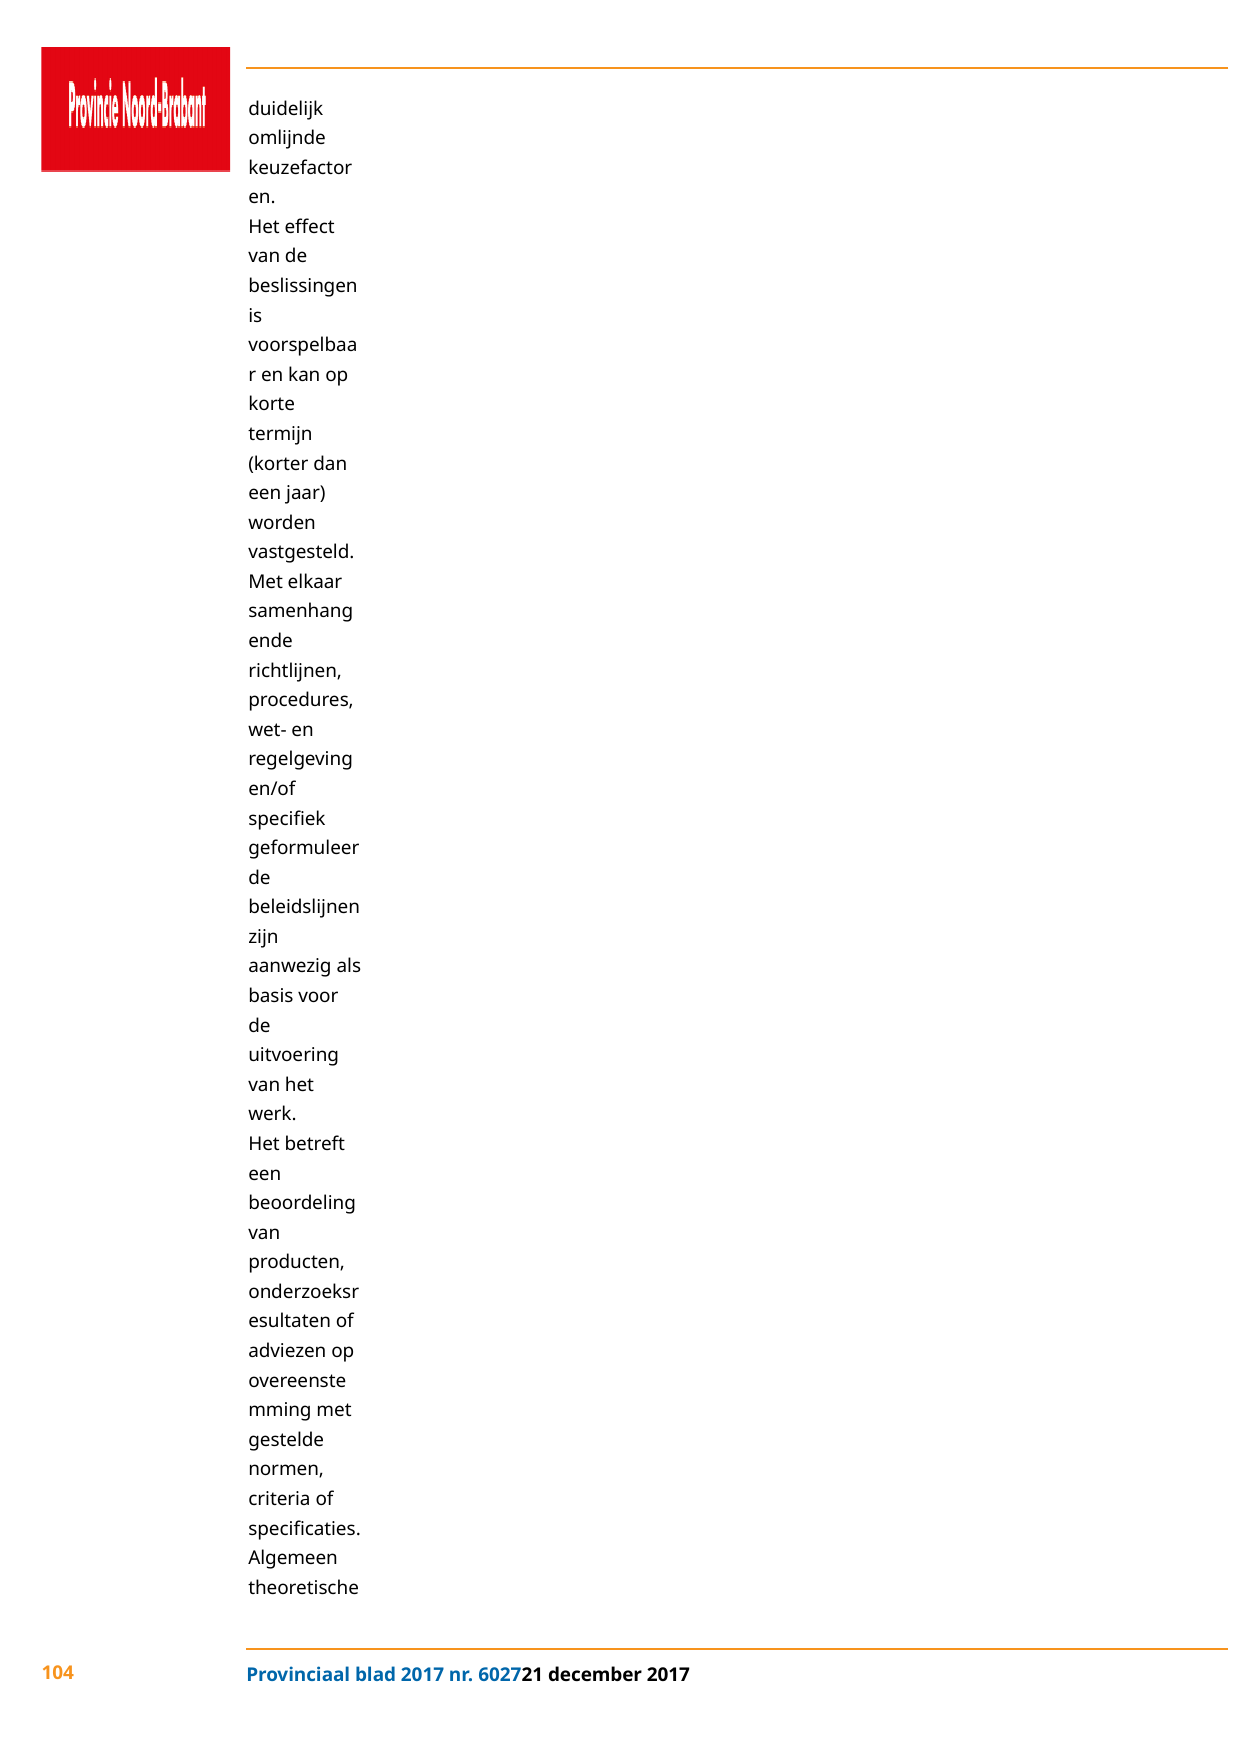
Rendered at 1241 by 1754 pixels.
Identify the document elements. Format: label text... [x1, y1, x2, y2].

table_cell [361, 95, 474, 1600]
table_cell [474, 95, 587, 1600]
picture [41, 47, 231, 172]
table_cell [587, 95, 700, 1600]
table_cell duidelijk omlijnde keuzefactoren. Het effect van de beslissingen is voorspelbaar en kan op korte termijn (korter dan een jaar) worden vastgesteld. Met elkaar samenhangende richtlijnen, procedures, wet- en regelgeving en/of specifiek geformuleerde beleidslijnen zijn aanwezig als basis voor de uitvoering van het werk. Het betreft een beoordeling van producten, onderzoeksresultaten of adviezen op overeenstemming met gestelde normen, criteria of specificaties. Algemeen theoretische [248, 95, 361, 1600]
table_cell [813, 95, 926, 1600]
table_cell [926, 95, 1038, 1600]
table_cell [700, 95, 813, 1600]
table_cell [1039, 95, 1152, 1600]
